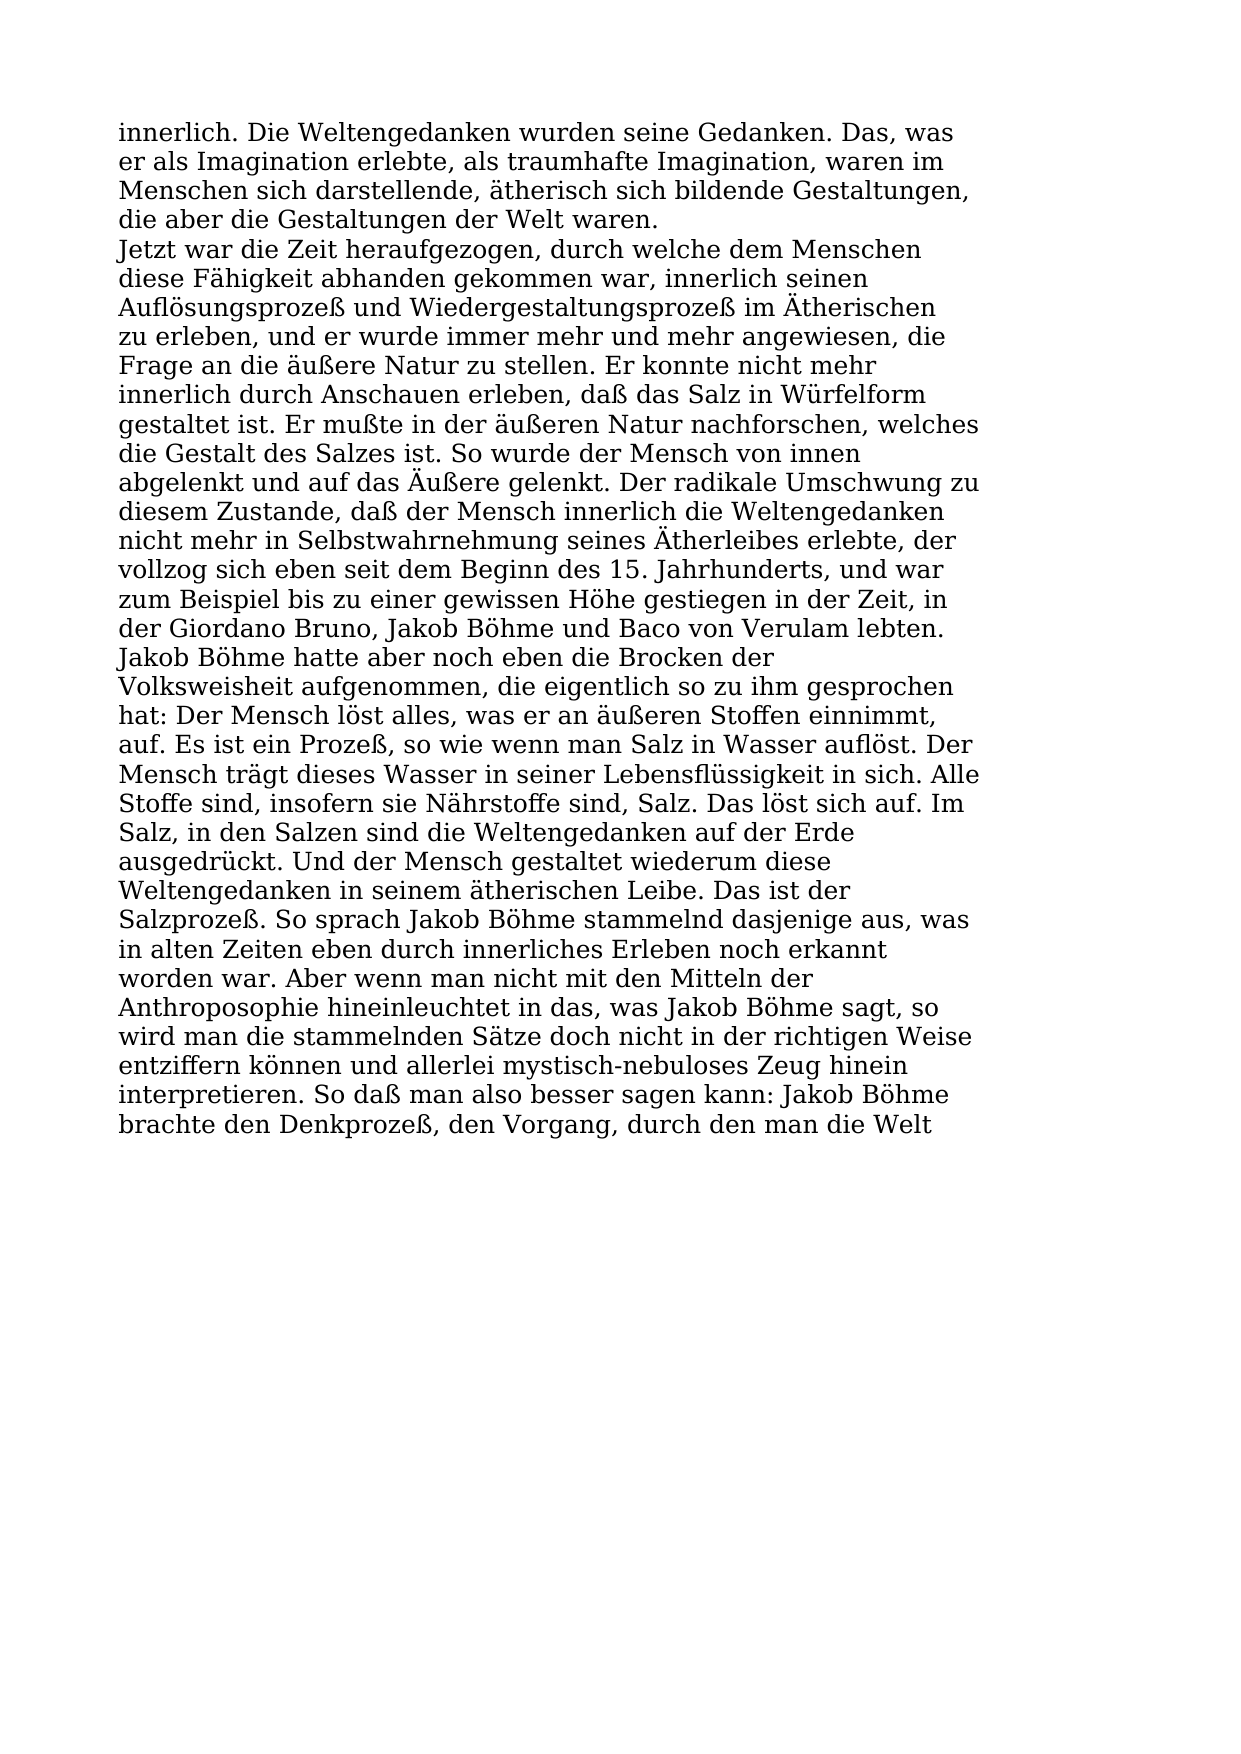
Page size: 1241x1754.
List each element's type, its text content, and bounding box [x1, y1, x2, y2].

text die Gestalt des Salzes ist. So wurde der Mensch von innen [118, 439, 1122, 468]
text Auflösungsprozeß und Wiedergestaltungsprozeß im Ätherischen [118, 293, 1122, 322]
text interpretieren. So daß man also besser sagen kann: Jakob Böhme [118, 1081, 1122, 1110]
text Salz, in den Salzen sind die Weltengedanken auf der Erde [118, 818, 1122, 847]
text entziffern können und allerlei mystisch-nebuloses Zeug hinein [118, 1051, 1122, 1081]
text Jakob Böhme hatte aber noch eben die Brocken der [118, 643, 1122, 672]
text diese Fähigkeit abhanden gekommen war, innerlich seinen [118, 264, 1122, 293]
text nicht mehr in Selbstwahrnehmung seines Ätherleibes erlebte, der [118, 526, 1122, 556]
text Weltengedanken in seinem ätherischen Leibe. Das ist der [118, 876, 1122, 906]
text diesem Zustande, daß der Mensch innerlich die Weltengedanken [118, 497, 1122, 526]
text Volksweisheit aufgenommen, die eigentlich so zu ihm gesprochen [118, 672, 1122, 701]
text hat: Der Mensch löst alles, was er an äußeren Stoffen einnimmt, [118, 701, 1122, 731]
text Mensch trägt dieses Wasser in seiner Lebensflüssigkeit in sich. Alle [118, 760, 1122, 789]
text innerlich durch Anschauen erleben, daß das Salz in Würfelform [118, 381, 1122, 410]
text Salzprozeß. So sprach Jakob Böhme stammelnd dasjenige aus, was [118, 906, 1122, 935]
text zu erleben, und er wurde immer mehr und mehr angewiesen, die [118, 322, 1122, 351]
text innerlich. Die Weltengedanken wurden seine Gedanken. Das, was [118, 118, 1122, 147]
text vollzog sich eben seit dem Beginn des 15. Jahrhunderts, und war [118, 556, 1122, 585]
text er als Imagination erlebte, als traumhafte Imagination, waren im [118, 147, 1122, 176]
text die aber die Gestaltungen der Welt waren. [118, 206, 1122, 235]
text wird man die stammelnden Sätze doch nicht in der richtigen Weise [118, 1022, 1122, 1051]
text gestaltet ist. Er mußte in der äußeren Natur nachforschen, welches [118, 410, 1122, 439]
text zum Beispiel bis zu einer gewissen Höhe gestiegen in der Zeit, in [118, 585, 1122, 614]
text brachte den Denkprozeß, den Vorgang, durch den man die Welt [118, 1110, 1122, 1139]
text Anthroposophie hineinleuchtet in das, was Jakob Böhme sagt, so [118, 993, 1122, 1022]
text in alten Zeiten eben durch innerliches Erleben noch erkannt [118, 935, 1122, 964]
text abgelenkt und auf das Äußere gelenkt. Der radikale Umschwung zu [118, 468, 1122, 497]
text der Giordano Bruno, Jakob Böhme und Baco von Verulam lebten. [118, 614, 1122, 643]
text Menschen sich darstellende, ätherisch sich bildende Gestaltungen, [118, 176, 1122, 206]
text Jetzt war die Zeit heraufgezogen, durch welche dem Menschen [118, 235, 1122, 264]
text auf. Es ist ein Prozeß, so wie wenn man Salz in Wasser auflöst. Der [118, 731, 1122, 760]
text Stoffe sind, insofern sie Nährstoffe sind, Salz. Das löst sich auf. Im [118, 789, 1122, 818]
text ausgedrückt. Und der Mensch gestaltet wiederum diese [118, 847, 1122, 876]
text worden war. Aber wenn man nicht mit den Mitteln der [118, 964, 1122, 993]
text Frage an die äußere Natur zu stellen. Er konnte nicht mehr [118, 351, 1122, 381]
